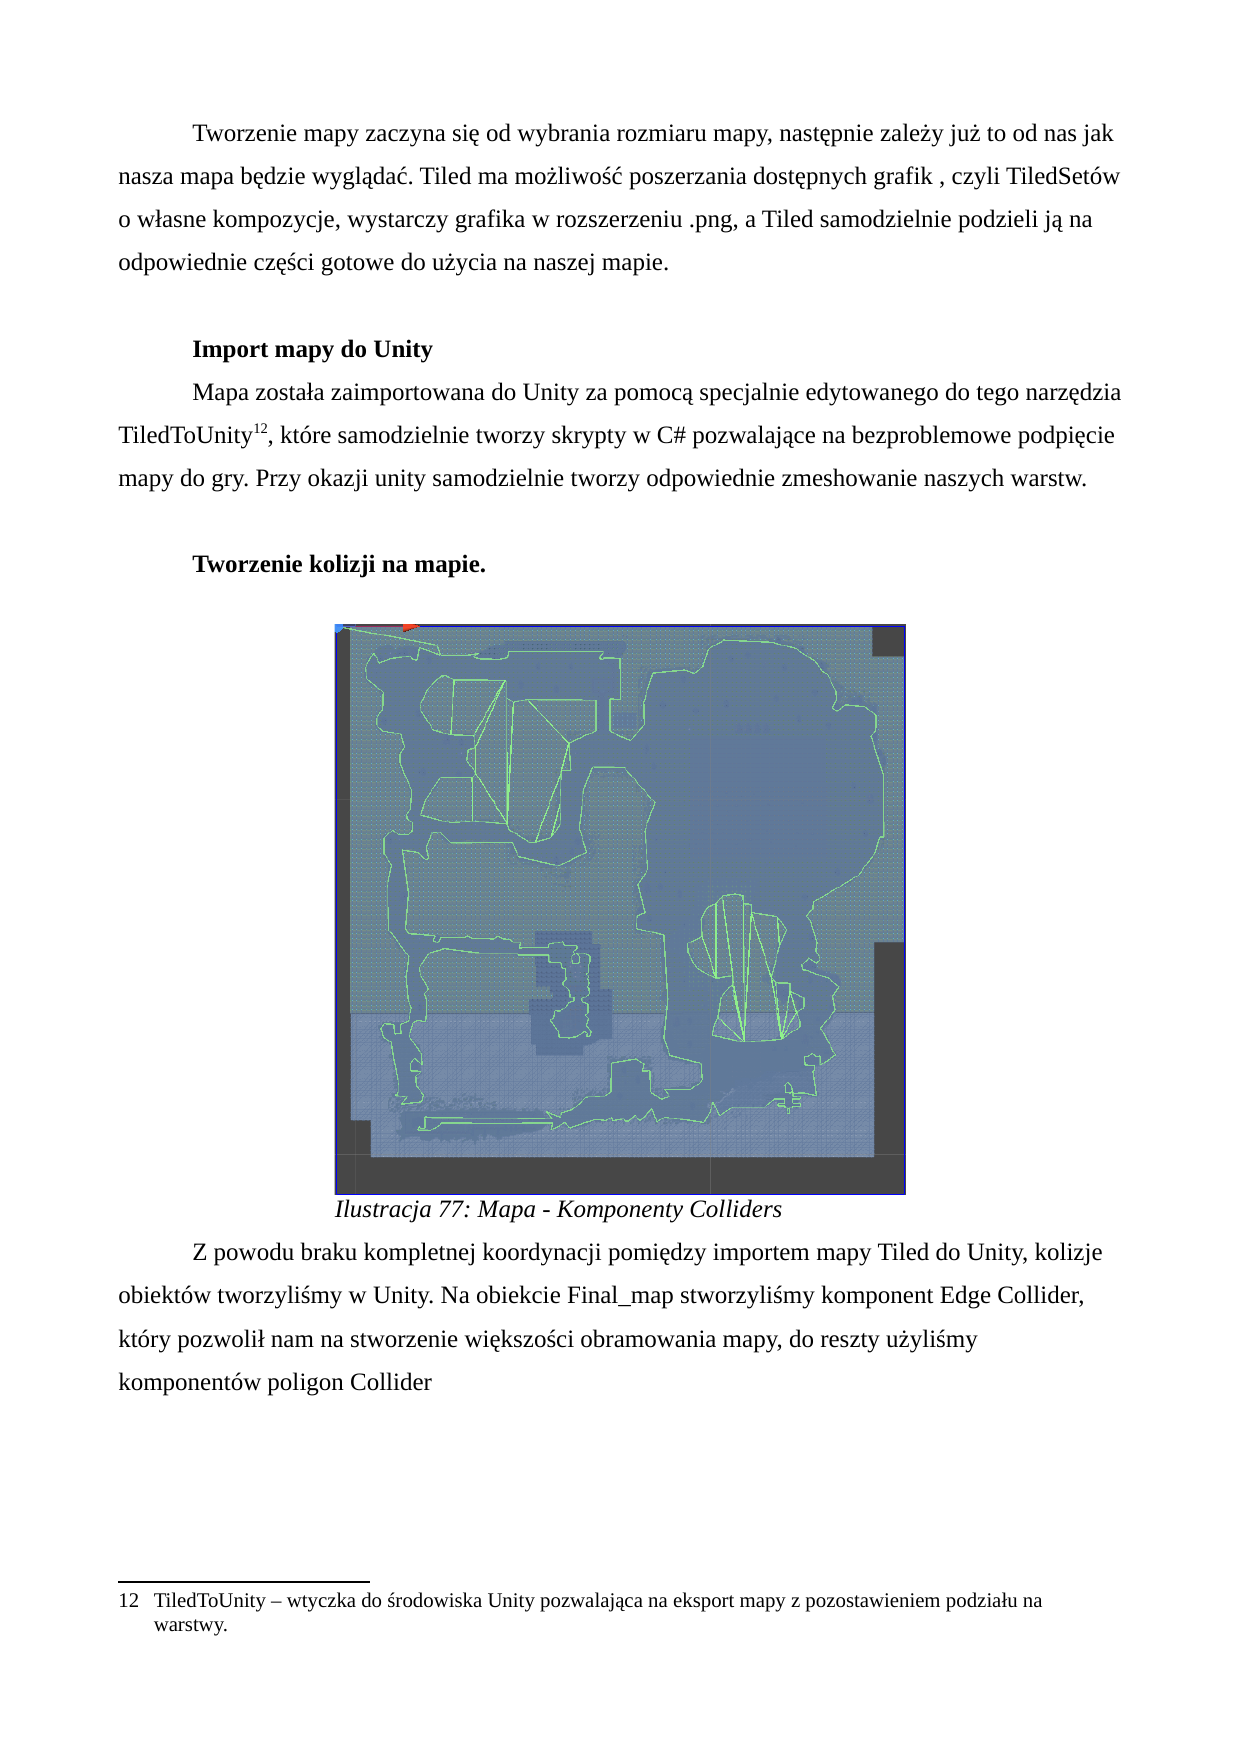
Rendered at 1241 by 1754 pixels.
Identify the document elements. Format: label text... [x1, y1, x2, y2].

text Tworzenie mapy zaczyna się od wybrania rozmiaru mapy, następnie zależy już to od nas jak nasza mapa będzie wyglądać. Tiled ma możliwość poszerzania dostępnych grafik , czyli TiledSetów o własne kompozycje, wystarczy grafika w rozszerzeniu .png, a Tiled samodzielnie podzieli ją na odpowiednie części gotowe do użycia na naszej mapie. [118, 118, 1122, 276]
text Tworzenie kolizji na mapie. [118, 549, 1122, 578]
text TiledToUnity – wtyczka do środowiska Unity pozwalająca na eksport mapy z pozostawieniem podziału na warstwy. [118, 1588, 1122, 1636]
text Mapa została zaimportowana do Unity za pomocą specjalnie edytowanego do tego narzędzia TiledToUnity, które samodzielnie tworzy skrypty w C# pozwalające na bezproblemowe podpięcie mapy do gry. Przy okazji unity samodzielnie tworzy odpowiednie zmeshowanie naszych warstw. [118, 377, 1122, 492]
picture [334, 624, 906, 1195]
text Ilustracja 77: Mapa - Komponenty Colliders [334, 1195, 906, 1223]
text Z powodu braku kompletnej koordynacji pomiędzy importem mapy Tiled do Unity, kolizje obiektów tworzyliśmy w Unity. Na obiekcie Final_map stworzyliśmy komponent Edge Collider, który pozwolił nam na stworzenie większości obramowania mapy, do reszty użyliśmy komponentów poligon Collider [118, 592, 1122, 1396]
text Import mapy do Unity [118, 334, 1122, 362]
